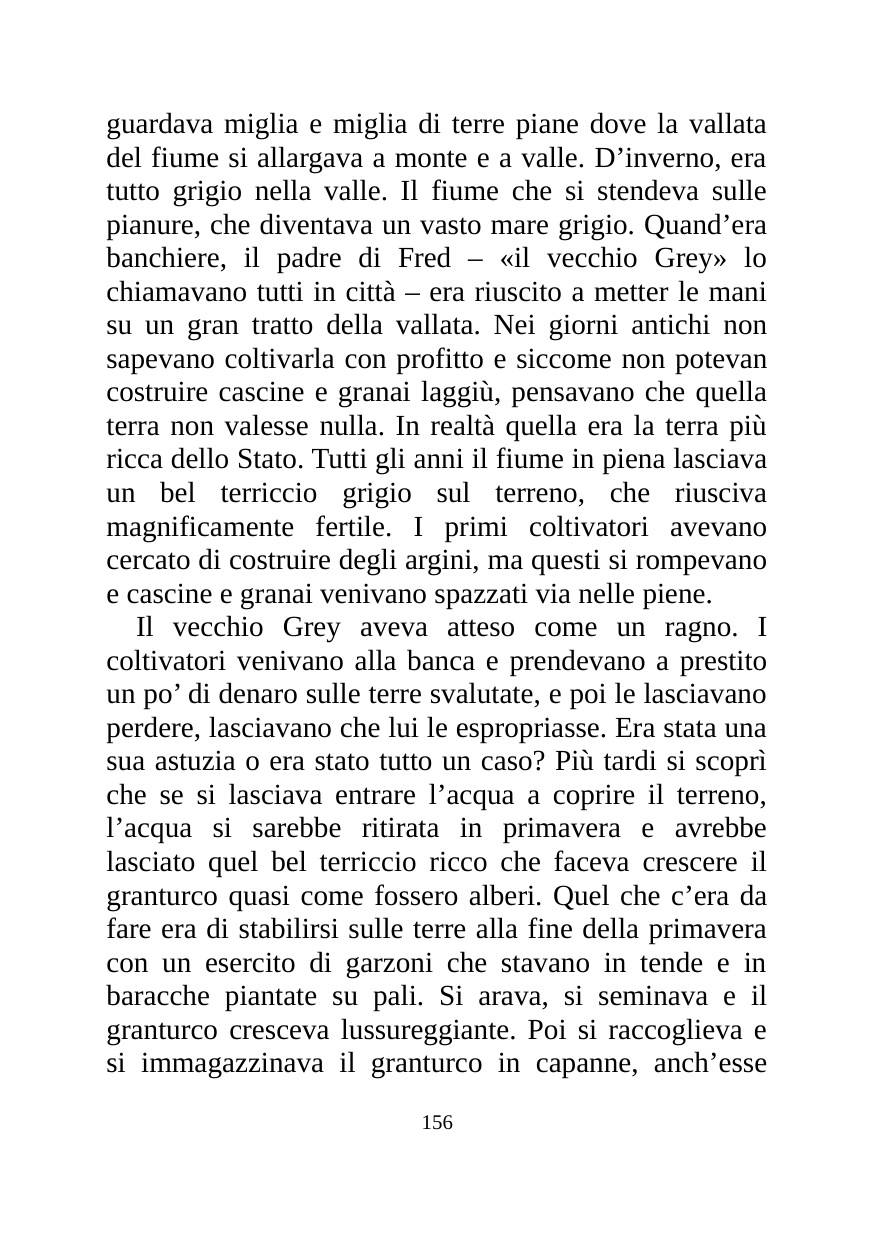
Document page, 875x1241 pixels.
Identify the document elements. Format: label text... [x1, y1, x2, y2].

text Il vecchio Grey aveva atteso come un ragno. I coltivatori venivano alla banca e prendevano a prestito un po’ di denaro sulle terre svalutate, e poi le lasciavano perdere, lasciavano che lui le espropriasse. Era stata una sua astuzia o era stato tutto un caso? Più tardi si scoprì che se si lasciava entrare l’acqua a coprire il terreno, l’acqua si sarebbe ritirata in primavera e avrebbe lasciato quel bel terriccio ricco che faceva crescere il granturco quasi come fossero alberi. Quel che c’era da fare era di stabilirsi sulle terre alla fine della primavera con un esercito di garzoni che stavano in tende e in baracche piantate su pali. Si arava, si seminava e il granturco cresceva lussureggiante. Poi si raccoglieva e si immagazzinava il granturco in capanne, anch’esse [106, 609, 768, 1079]
text guardava miglia e miglia di terre piane dove la vallata del fiume si allargava a monte e a valle. D’inverno, era tutto grigio nella valle. Il fiume che si stendeva sulle pianure, che diventava un vasto mare grigio. Quand’era banchiere, il padre di Fred – «il vecchio Grey» lo chiamavano tutti in città – era riuscito a metter le mani su un gran tratto della vallata. Nei giorni antichi non sapevano coltivarla con profitto e siccome non potevan costruire cascine e granai laggiù, pensavano che quella terra non valesse nulla. In realtà quella era la terra più ricca dello Stato. Tutti gli anni il fiume in piena lasciava un bel terriccio grigio sul terreno, che riusciva magnificamente fertile. I primi coltivatori avevano cercato di costruire degli argini, ma questi si rompevano e cascine e granai venivano spazzati via nelle piene. [106, 106, 768, 609]
